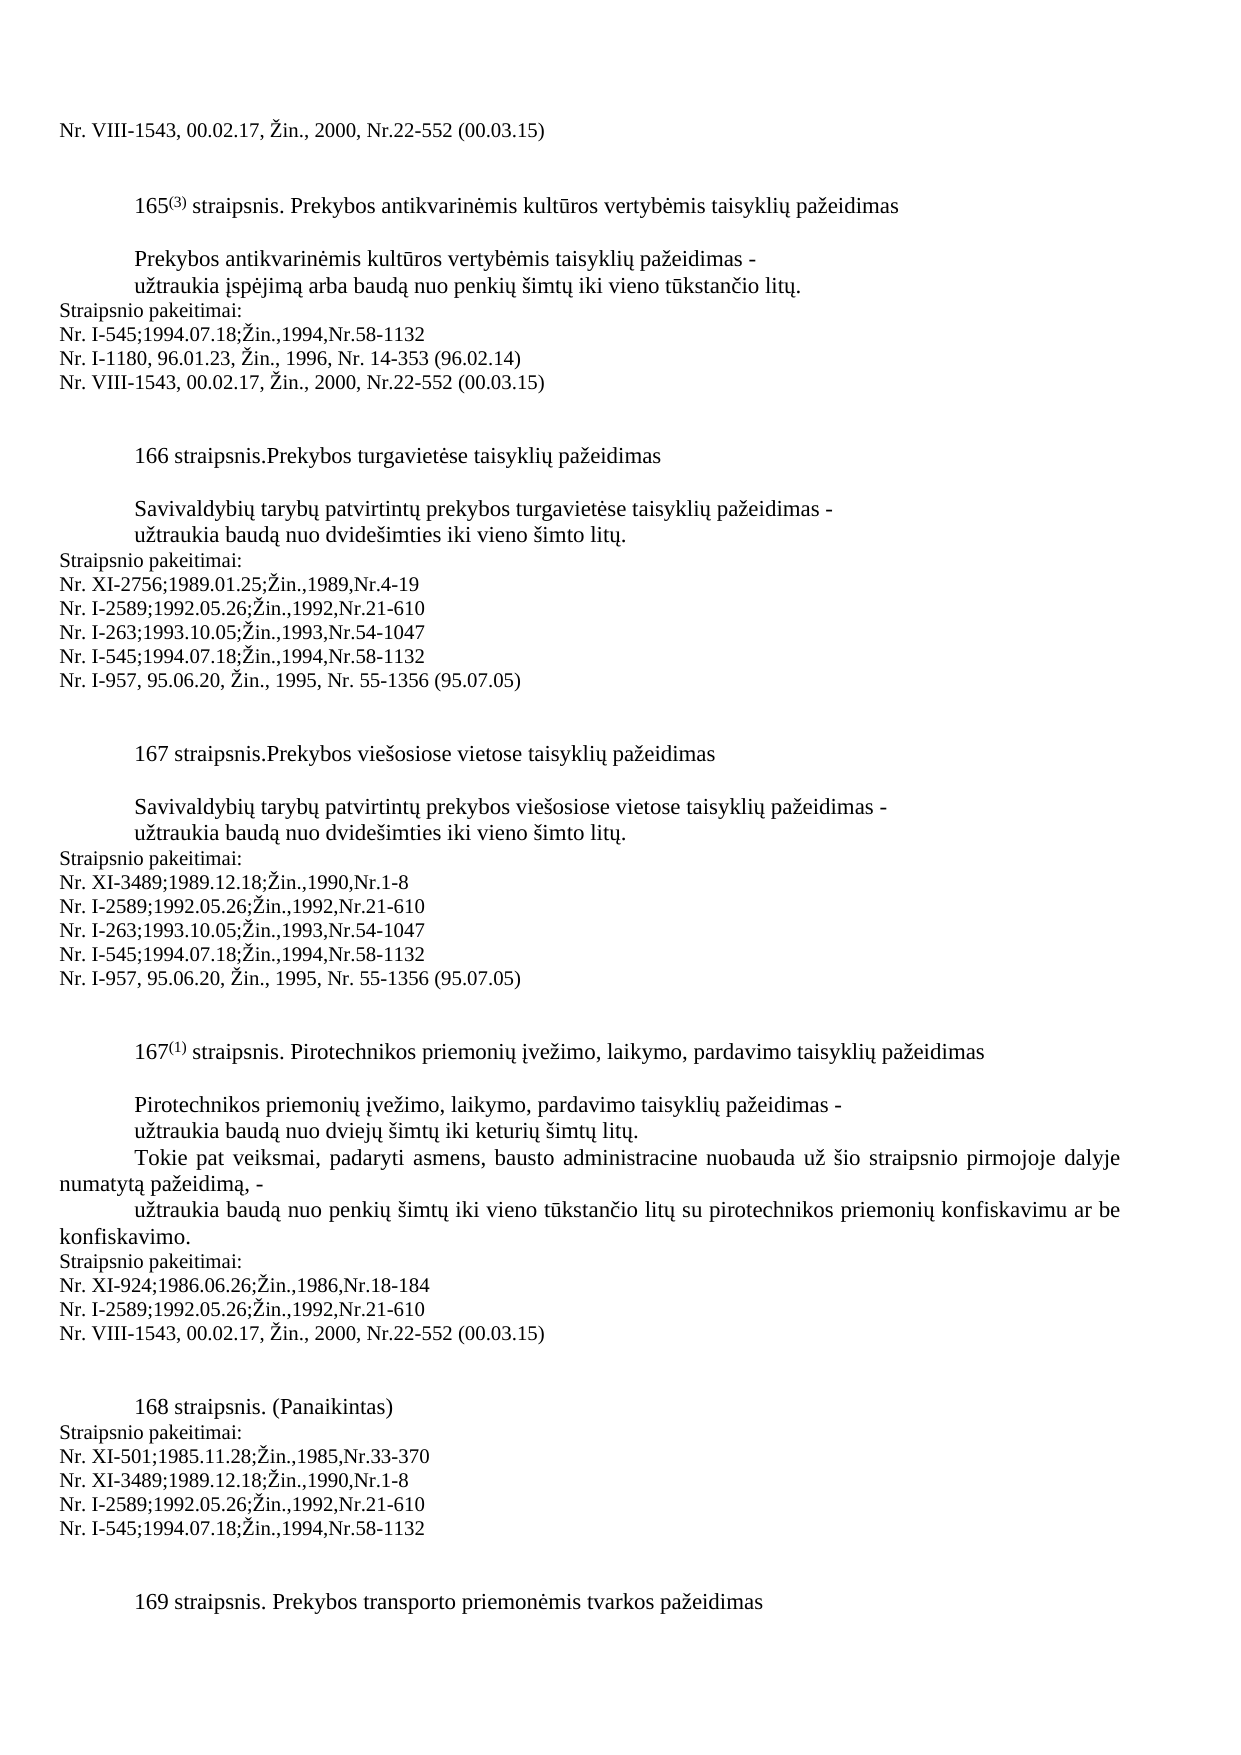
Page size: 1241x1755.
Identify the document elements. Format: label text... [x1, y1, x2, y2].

text Pirotechnikos priemonių įvežimo, laikymo, pardavimo taisyklių pažeidimas - [59, 1091, 1122, 1117]
text Nr. I-957, 95.06.20, Žin., 1995, Nr. 55-1356 (95.07.05) [59, 668, 1122, 692]
text Straipsnio pakeitimai: [59, 298, 1122, 322]
text Tokie pat veiksmai, padaryti asmens, bausto administracine nuobauda už šio straipsnio pirmojoje dalyje numatytą pažeidimą, - [59, 1144, 1122, 1196]
text Nr. XI-3489;1989.12.18;Žin.,1990,Nr.1-8 [59, 870, 1122, 894]
text Nr. I-545;1994.07.18;Žin.,1994,Nr.58-1132 [59, 942, 1122, 966]
text 165(3) straipsnis. Prekybos antikvarinėmis kultūros vertybėmis taisyklių pažeidimas [134, 193, 1122, 219]
text užtraukia baudą nuo penkių šimtų iki vieno tūkstančio litų su pirotechnikos priemonių konfiskavimu ar be konfiskavimo. [59, 1196, 1122, 1249]
text užtraukia baudą nuo dviejų šimtų iki keturių šimtų litų. [59, 1117, 1122, 1144]
text užtraukia baudą nuo dvidešimties iki vieno šimto litų. [59, 819, 1122, 846]
text Straipsnio pakeitimai: [59, 1249, 1122, 1273]
text 169 straipsnis. Prekybos transporto priemonėmis tvarkos pažeidimas [59, 1588, 1122, 1614]
text Prekybos antikvarinėmis kultūros vertybėmis taisyklių pažeidimas - [59, 245, 1122, 272]
text Nr. VIII-1543, 00.02.17, Žin., 2000, Nr.22-552 (00.03.15) [59, 1321, 1122, 1345]
text 168 straipsnis. (Panaikintas) [59, 1393, 1122, 1420]
text užtraukia baudą nuo dvidešimties iki vieno šimto litų. [59, 521, 1122, 548]
text Nr. XI-501;1985.11.28;Žin.,1985,Nr.33-370 [59, 1444, 1122, 1468]
text Nr. XI-2756;1989.01.25;Žin.,1989,Nr.4-19 [59, 572, 1122, 596]
text Nr. I-545;1994.07.18;Žin.,1994,Nr.58-1132 [59, 1516, 1122, 1540]
text 167 straipsnis.Prekybos viešosiose vietose taisyklių pažeidimas [59, 740, 1122, 767]
text Nr. VIII-1543, 00.02.17, Žin., 2000, Nr.22-552 (00.03.15) [59, 370, 1122, 394]
text Nr. I-545;1994.07.18;Žin.,1994,Nr.58-1132 [59, 322, 1122, 346]
text Nr. I-263;1993.10.05;Žin.,1993,Nr.54-1047 [59, 620, 1122, 644]
text 167(1) straipsnis. Pirotechnikos priemonių įvežimo, laikymo, pardavimo taisyklių pažeidimas [134, 1038, 1122, 1064]
text Nr. I-2589;1992.05.26;Žin.,1992,Nr.21-610 [59, 596, 1122, 620]
text Nr. XI-3489;1989.12.18;Žin.,1990,Nr.1-8 [59, 1468, 1122, 1492]
text Nr. XI-924;1986.06.26;Žin.,1986,Nr.18-184 [59, 1273, 1122, 1297]
text Straipsnio pakeitimai: [59, 1420, 1122, 1444]
text Nr. I-2589;1992.05.26;Žin.,1992,Nr.21-610 [59, 1492, 1122, 1516]
text Nr. I-2589;1992.05.26;Žin.,1992,Nr.21-610 [59, 894, 1122, 918]
text Nr. I-957, 95.06.20, Žin., 1995, Nr. 55-1356 (95.07.05) [59, 966, 1122, 990]
text 166 straipsnis.Prekybos turgavietėse taisyklių pažeidimas [59, 442, 1122, 469]
text Nr. I-545;1994.07.18;Žin.,1994,Nr.58-1132 [59, 644, 1122, 668]
text Nr. I-1180, 96.01.23, Žin., 1996, Nr. 14-353 (96.02.14) [59, 346, 1122, 370]
text Nr. I-263;1993.10.05;Žin.,1993,Nr.54-1047 [59, 918, 1122, 942]
text Savivaldybių tarybų patvirtintų prekybos turgavietėse taisyklių pažeidimas - [59, 495, 1122, 521]
text Savivaldybių tarybų patvirtintų prekybos viešosiose vietose taisyklių pažeidimas - [59, 793, 1122, 819]
text Straipsnio pakeitimai: [59, 548, 1122, 572]
text užtraukia įspėjimą arba baudą nuo penkių šimtų iki vieno tūkstančio litų. [59, 272, 1122, 298]
text Straipsnio pakeitimai: [59, 846, 1122, 870]
text Nr. VIII-1543, 00.02.17, Žin., 2000, Nr.22-552 (00.03.15) [59, 118, 1122, 142]
text Nr. I-2589;1992.05.26;Žin.,1992,Nr.21-610 [59, 1297, 1122, 1321]
